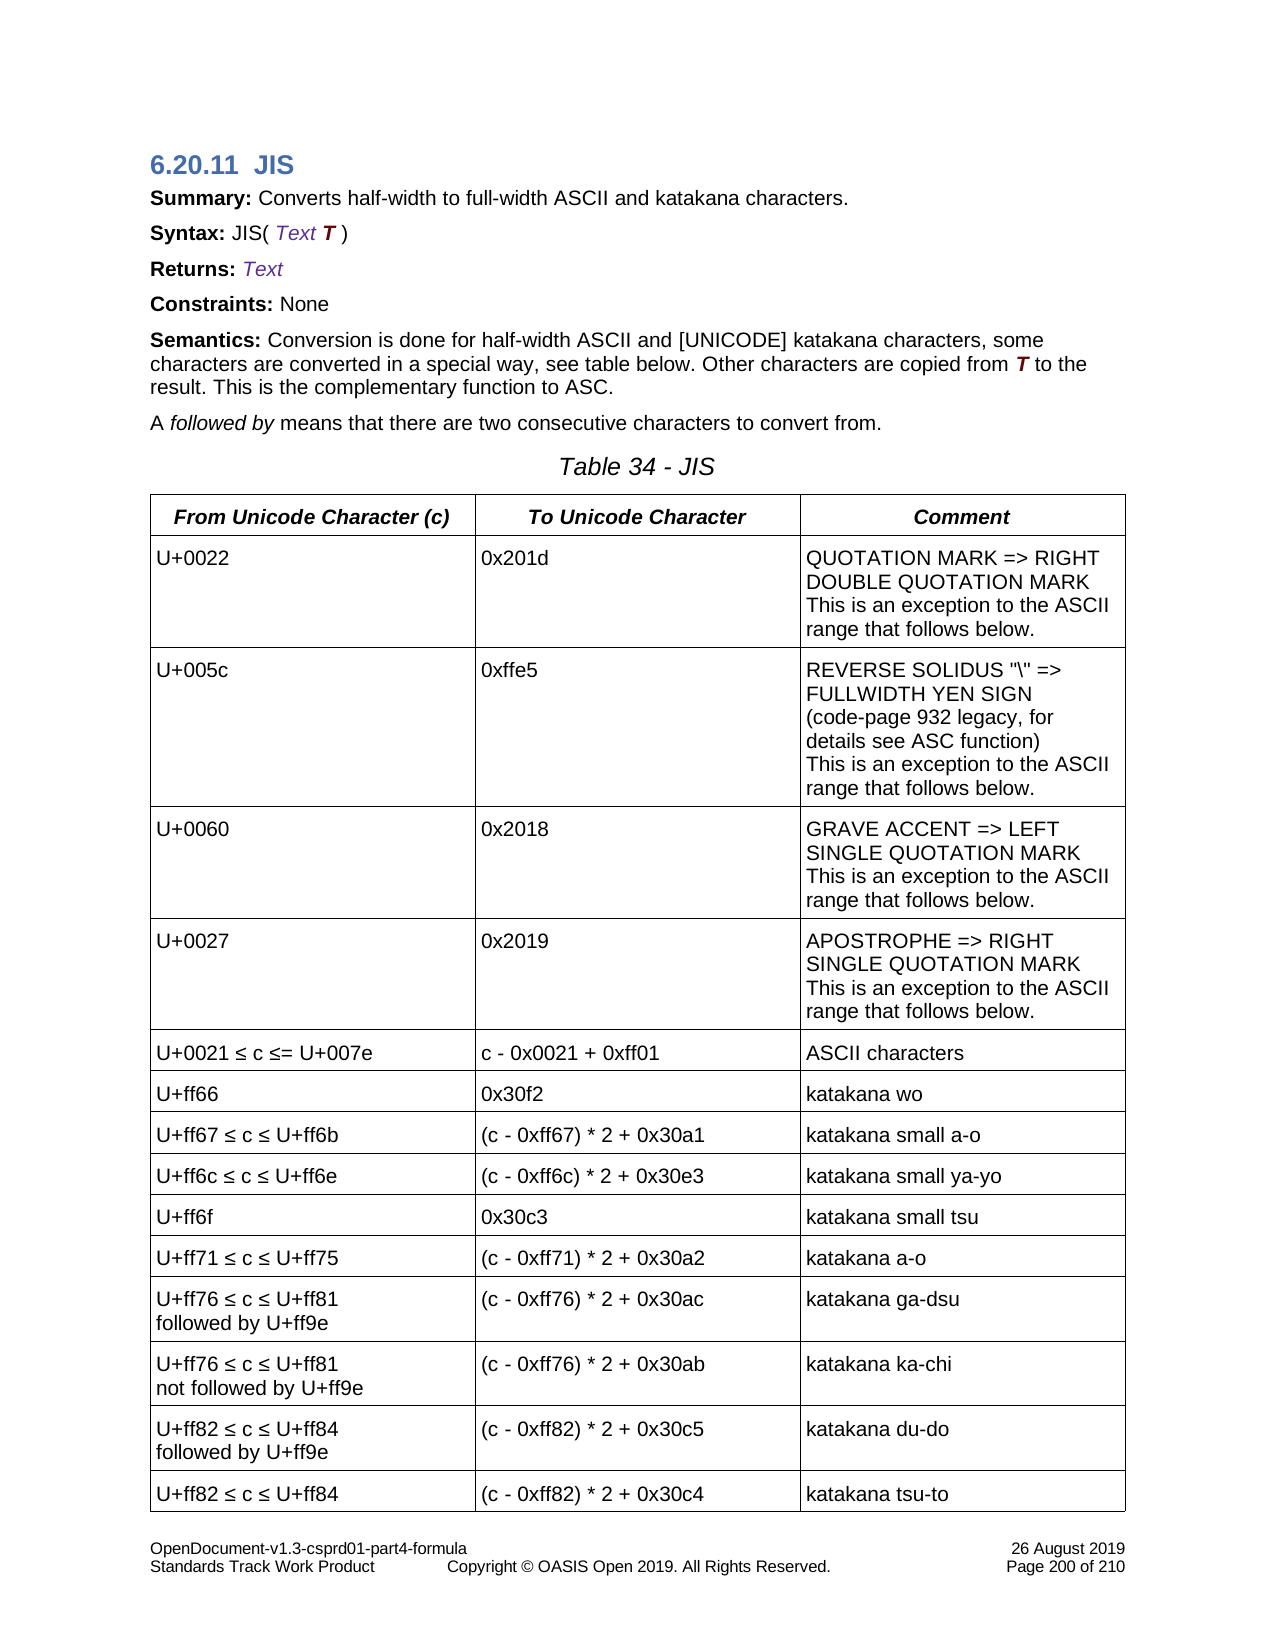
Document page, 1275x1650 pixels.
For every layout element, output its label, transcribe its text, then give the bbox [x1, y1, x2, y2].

table_header Comment [801, 495, 1125, 535]
table_cell U+0022 [151, 536, 475, 647]
table_cell U+ff71 ≤ c ≤ U+ff75 [151, 1236, 475, 1276]
table_cell katakana small ya-yo [801, 1154, 1125, 1194]
table_cell 0x30f2 [476, 1071, 800, 1111]
table_cell 0x201d [476, 536, 800, 647]
table_header To Unicode Character [476, 495, 800, 535]
text Summary: Converts half-width to full-width ASCII and katakana characters. [150, 186, 1125, 209]
table_cell 0x2018 [476, 807, 800, 917]
text Semantics: Conversion is done for half-width ASCII and [UNICODE] katakana characters, some characters are converted in a special way, see table below. Other characters are copied from T to the result. This is the complementary function to ASC. [150, 328, 1125, 399]
table_cell U+ff76 ≤ c ≤ U+ff81 not followed by U+ff9e [151, 1342, 475, 1405]
text Returns: Text [150, 257, 1125, 281]
text Syntax: JIS( Text T ) [150, 222, 1125, 245]
table_cell katakana a-o [801, 1236, 1125, 1276]
table_cell U+0021 ≤ c ≤= U+007e [151, 1030, 475, 1070]
table_cell U+ff76 ≤ c ≤ U+ff81 followed by U+ff9e [151, 1277, 475, 1341]
table_cell katakana wo [801, 1071, 1125, 1111]
table_cell U+ff6c ≤ c ≤ U+ff6e [151, 1154, 475, 1194]
table_cell U+005c [151, 648, 475, 806]
table_cell (c - 0xff6c) * 2 + 0x30e3 [476, 1154, 800, 1194]
table_header From Unicode Character (c) [151, 495, 475, 535]
table_cell U+ff67 ≤ c ≤ U+ff6b [151, 1112, 475, 1153]
table_cell 0xffe5 [476, 648, 800, 806]
text Constraints: None [150, 293, 1125, 316]
table_cell U+ff66 [151, 1071, 475, 1111]
subtitle JIS [150, 150, 1125, 180]
table_cell (c - 0xff71) * 2 + 0x30a2 [476, 1236, 800, 1276]
table_cell katakana du-do [801, 1406, 1125, 1470]
table_cell (c - 0xff67) * 2 + 0x30a1 [476, 1112, 800, 1153]
table_cell REVERSE SOLIDUS "\" => FULLWIDTH YEN SIGN (code-page 932 legacy, for details see ASC function) This is an exception to the ASCII range that follows below. [801, 648, 1125, 806]
table_cell U+ff82 ≤ c ≤ U+ff84 followed by U+ff9e [151, 1406, 475, 1470]
table_cell APOSTROPHE => RIGHT SINGLE QUOTATION MARK This is an exception to the ASCII range that follows below. [801, 919, 1125, 1029]
table_cell (c - 0xff76) * 2 + 0x30ab [476, 1342, 800, 1405]
table_cell katakana ga-dsu [801, 1277, 1125, 1341]
table_cell U+ff82 ≤ c ≤ U+ff84 [151, 1471, 475, 1511]
table_cell U+0027 [151, 919, 475, 1029]
table_cell katakana small tsu [801, 1195, 1125, 1235]
table_cell c - 0x0021 + 0xff01 [476, 1030, 800, 1070]
table_cell U+ff6f [151, 1195, 475, 1235]
table_cell QUOTATION MARK => RIGHT DOUBLE QUOTATION MARK This is an exception to the ASCII range that follows below. [801, 536, 1125, 647]
table_cell (c - 0xff82) * 2 + 0x30c4 [476, 1471, 800, 1511]
table_cell katakana small a-o [801, 1112, 1125, 1153]
table_cell GRAVE ACCENT => LEFT SINGLE QUOTATION MARK This is an exception to the ASCII range that follows below. [801, 807, 1125, 917]
table_cell katakana ka-chi [801, 1342, 1125, 1405]
table_cell U+0060 [151, 807, 475, 917]
table_cell 0x2019 [476, 919, 800, 1029]
text Table 34 - JIS [150, 453, 1125, 481]
table_cell katakana tsu-to [801, 1471, 1125, 1511]
table_cell ASCII characters [801, 1030, 1125, 1070]
table_cell (c - 0xff76) * 2 + 0x30ac [476, 1277, 800, 1341]
table_cell 0x30c3 [476, 1195, 800, 1235]
table_cell (c - 0xff82) * 2 + 0x30c5 [476, 1406, 800, 1470]
text A followed by means that there are two consecutive characters to convert from. [150, 411, 1125, 435]
